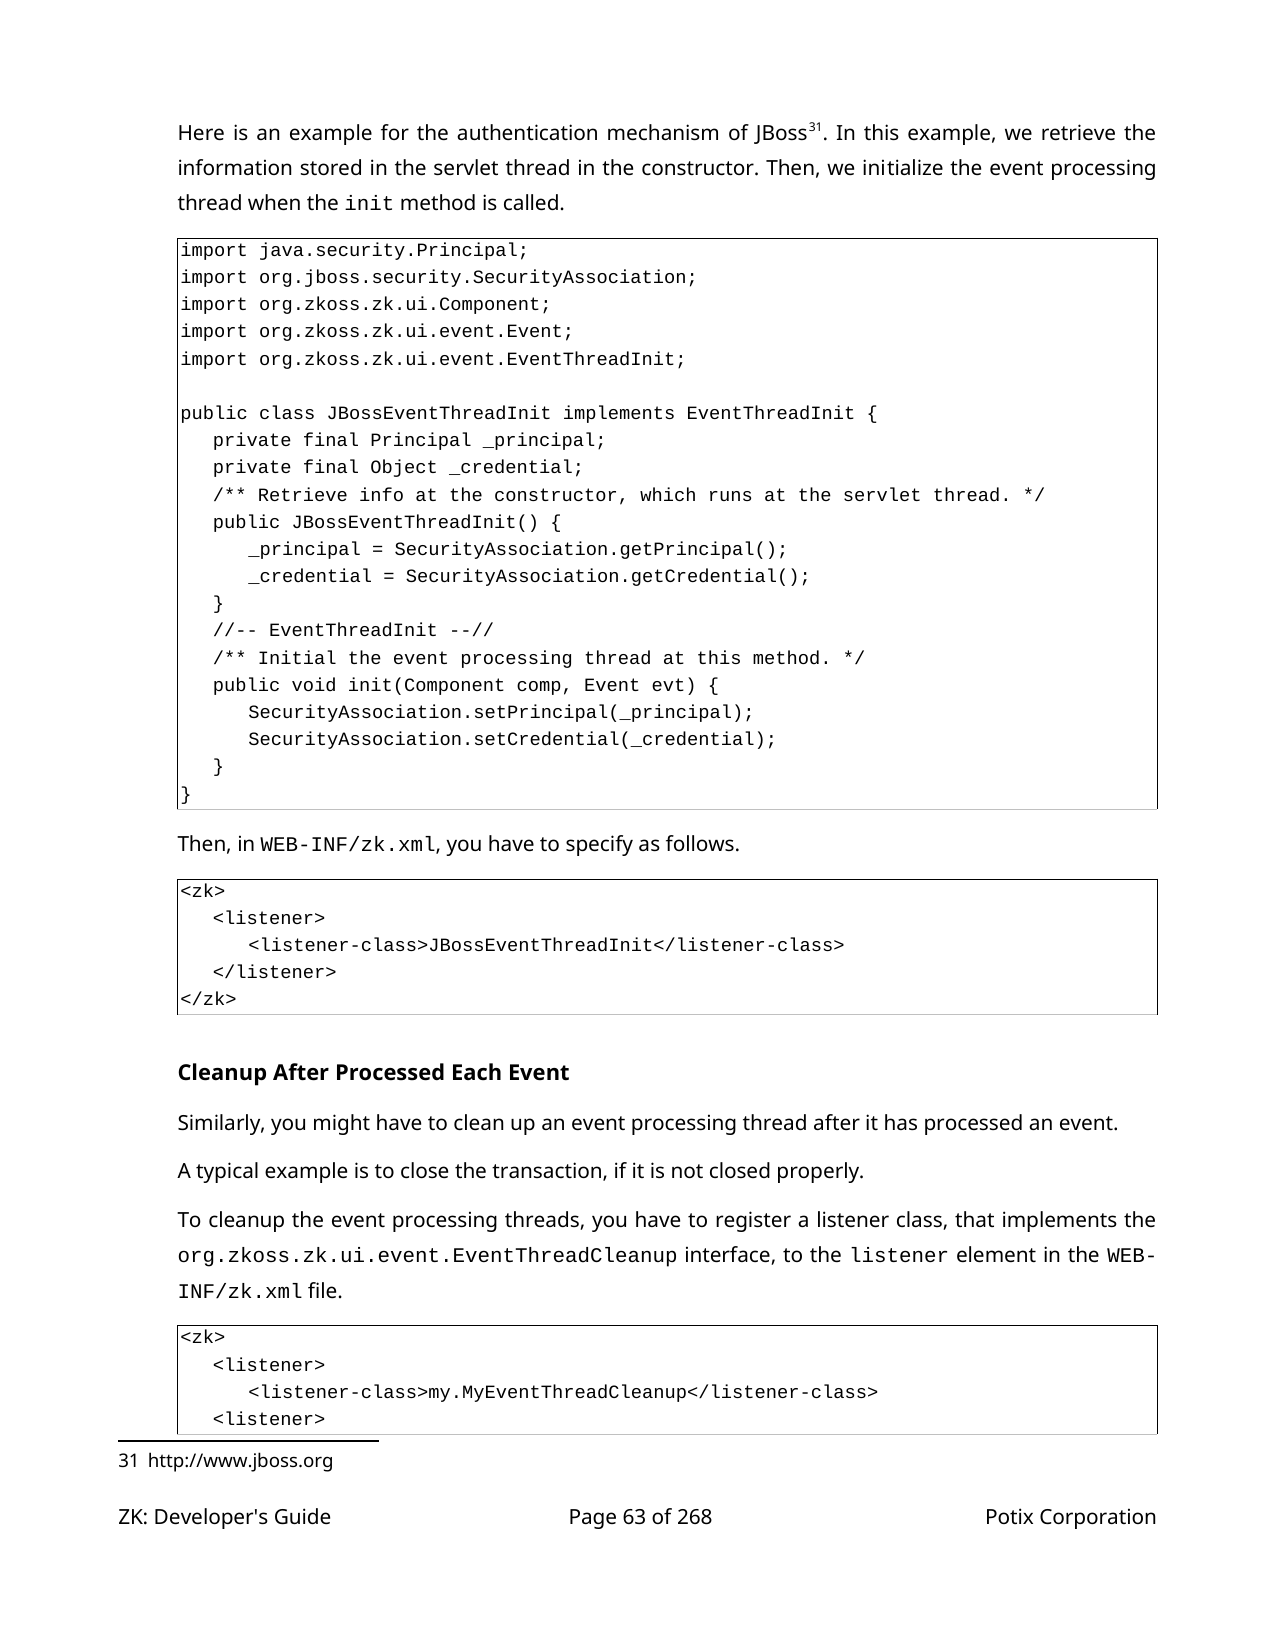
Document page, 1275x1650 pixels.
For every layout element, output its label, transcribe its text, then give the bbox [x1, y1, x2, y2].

text Here is an example for the authentication mechanism of JBoss. In this example, we retrieve the information stored in the servlet thread in the constructor. Then, we initialize the event processing thread when the init method is called. [177, 118, 1157, 217]
text private final Principal _principal; [178, 428, 1157, 452]
text http://www.jboss.org [118, 1447, 1157, 1473]
text import org.jboss.security.SecurityAssociation; [178, 265, 1157, 289]
text <listener> [178, 1407, 1157, 1434]
text <zk> [178, 1326, 1157, 1349]
text /** Initial the event processing thread at this method. */ [178, 646, 1157, 670]
text </listener> [178, 960, 1157, 984]
text } [178, 591, 1157, 615]
text _principal = SecurityAssociation.getPrincipal(); [178, 537, 1157, 561]
text /** Retrieve info at the constructor, which runs at the servlet thread. */ [178, 482, 1157, 507]
text SecurityAssociation.setPrincipal(_principal); [178, 700, 1157, 724]
text public JBossEventThreadInit() { [178, 509, 1157, 534]
text SecurityAssociation.setCredential(_credential); [178, 727, 1157, 751]
text <zk> [178, 880, 1157, 903]
text <listener-class>JBossEventThreadInit</listener-class> [178, 933, 1157, 957]
text <listener-class>my.MyEventThreadCleanup</listener-class> [178, 1380, 1157, 1404]
text <listener> [178, 906, 1157, 930]
text <listener> [178, 1352, 1157, 1377]
text Similarly, you might have to clean up an event processing thread after it has processed an event. [177, 1108, 1157, 1136]
text To cleanup the event processing threads, you have to register a listener class, that implements the org.zkoss.zk.ui.event.EventThreadCleanup interface, to the listener element in the WEB-INF/zk.xml file. [177, 1205, 1157, 1305]
text } [178, 754, 1157, 778]
text } [178, 781, 1157, 809]
text import org.zkoss.zk.ui.Component; [178, 292, 1157, 316]
text A typical example is to close the transaction, if it is not closed properly. [177, 1157, 1157, 1185]
text import java.security.Principal; [178, 239, 1157, 262]
text //-- EventThreadInit --// [178, 618, 1157, 643]
text private final Object _credential; [178, 455, 1157, 479]
text </zk> [178, 987, 1157, 1014]
text import org.zkoss.zk.ui.event.Event; [178, 319, 1157, 343]
text public class JBossEventThreadInit implements EventThreadInit { [178, 401, 1157, 425]
text import org.zkoss.zk.ui.event.EventThreadInit; [178, 346, 1157, 371]
subtitle Cleanup After Processed Each Event [177, 1057, 1157, 1087]
text _credential = SecurityAssociation.getCredential(); [178, 564, 1157, 588]
text public void init(Component comp, Event evt) { [178, 673, 1157, 697]
text Then, in WEB-INF/zk.xml, you have to specify as follows. [177, 829, 1157, 858]
